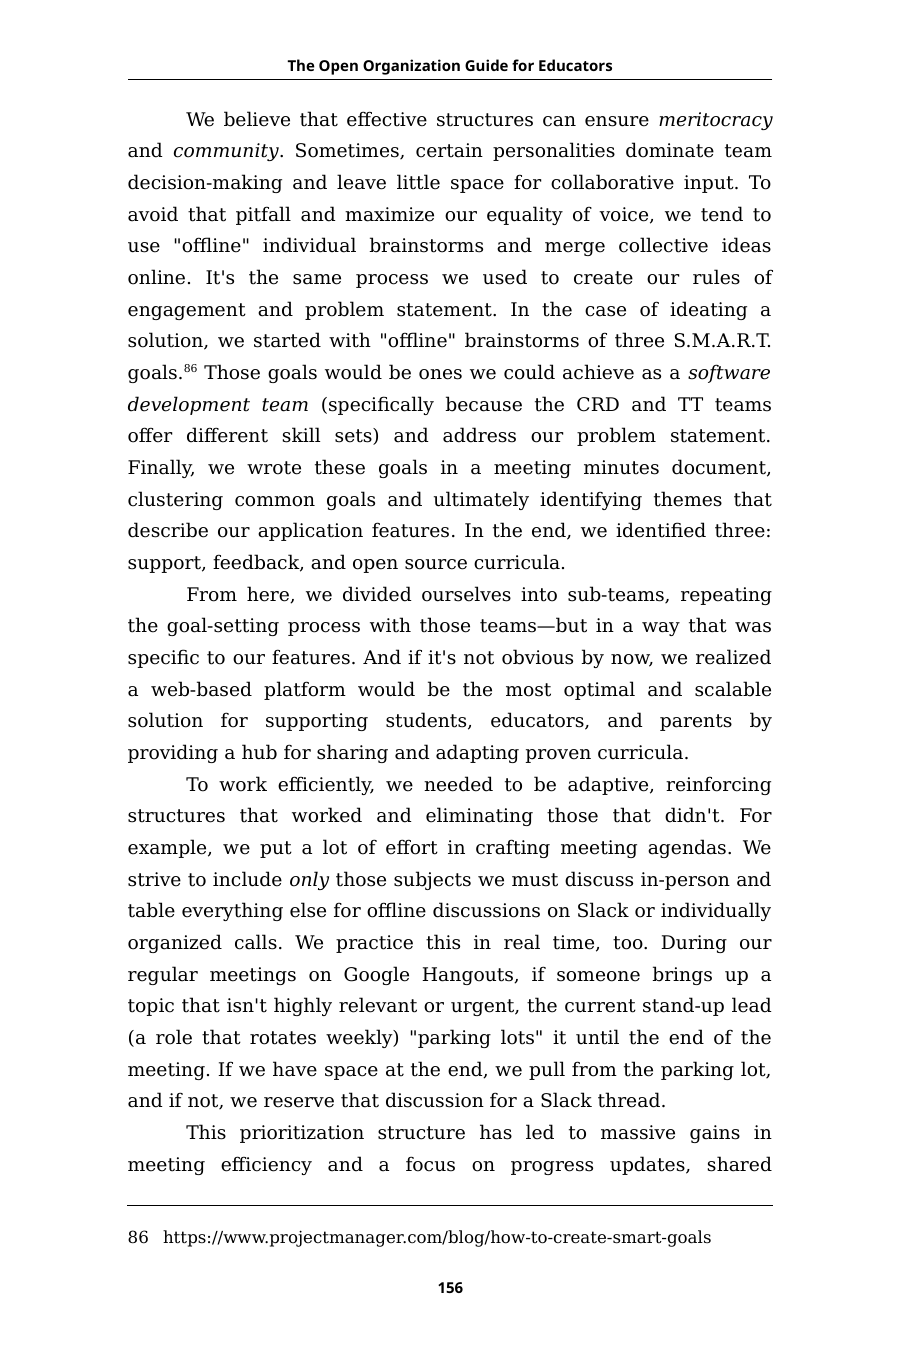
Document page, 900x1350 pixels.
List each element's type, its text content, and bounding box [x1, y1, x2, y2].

text To work efficiently, we needed to be adaptive, reinforcing structures that worked and eliminating those that didn't. For example, we put a lot of effort in crafting meeting agendas. We strive to include only those subjects we must discuss in-person and table everything else for offline discussions on Slack or individually organized calls. We practice this in real time, too. During our regular meetings on Google Hangouts, if someone brings up a topic that isn't highly relevant or urgent, the current stand-up lead (a role that rotates weekly) "parking lots" it until the end of the meeting. If we have space at the end, we pull from the parking lot, and if not, we reserve that discussion for a Slack thread. [127, 774, 772, 1112]
text https://www.projectmanager.com/blog/how-to-create-smart-goals [127, 1228, 772, 1247]
text From here, we divided ourselves into sub-teams, repeating the goal-setting process with those teams—but in a way that was specific to our features. And if it's not obvious by now, we realized a web-based platform would be the most optimal and scalable solution for supporting students, educators, and parents by providing a hub for sharing and adapting proven curricula. [127, 584, 772, 764]
text We believe that effective structures can ensure meritocracy and community. Sometimes, certain personalities dominate team decision-making and leave little space for collaborative input. To avoid that pitfall and maximize our equality of voice, we tend to use "offline" individual brainstorms and merge collective ideas online. It's the same process we used to create our rules of engagement and problem statement. In the case of ideating a solution, we started with "offline" brainstorms of three S.M.A.R.T. goals. Those goals would be ones we could achieve as a software development team (specifically because the CRD and TT teams offer different skill sets) and address our problem statement. Finally, we wrote these goals in a meeting minutes document, clustering common goals and ultimately identifying themes that describe our application features. In the end, we identified three: support, feedback, and open source curricula. [127, 109, 772, 574]
text This prioritization structure has led to massive gains in meeting efficiency and a focus on progress updates, shared [127, 1122, 772, 1176]
